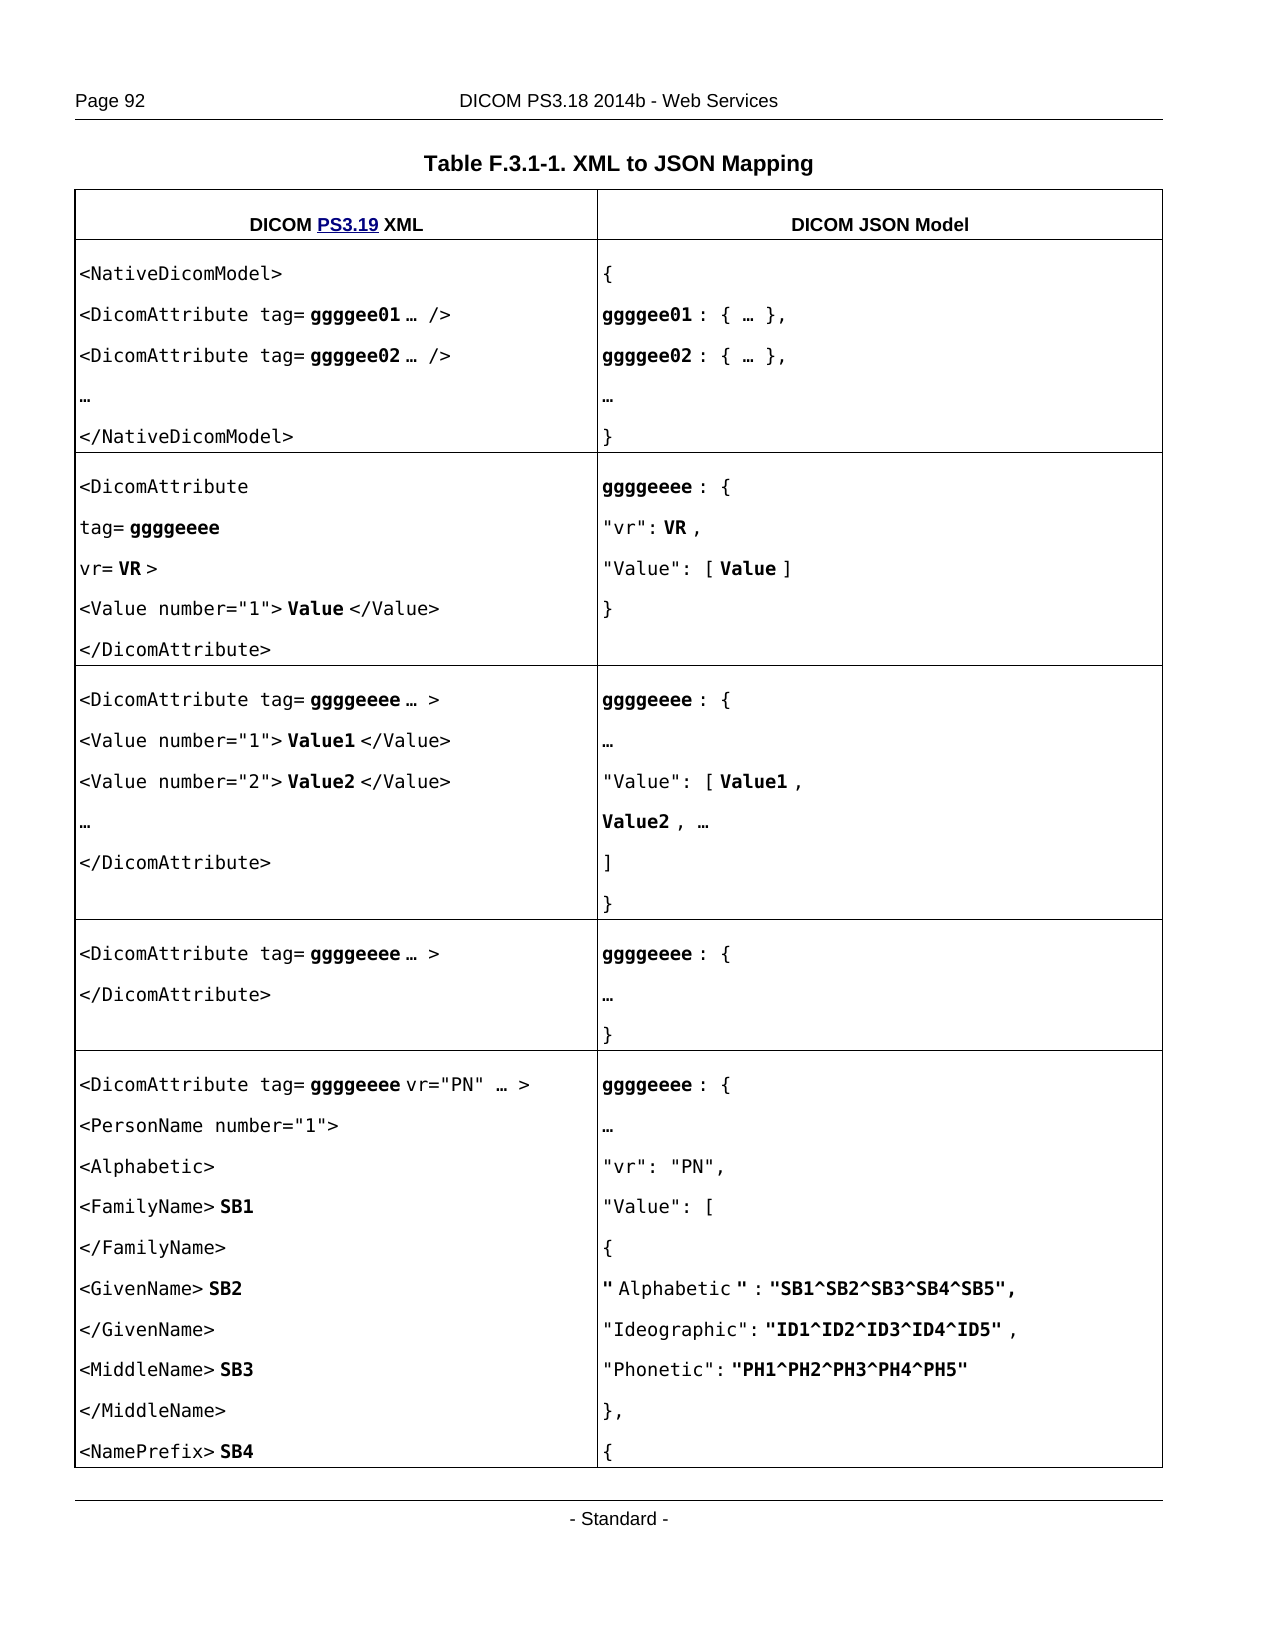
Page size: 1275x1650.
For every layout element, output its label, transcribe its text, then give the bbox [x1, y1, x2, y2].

table_cell <DicomAttribute tag= ggggeeee vr="PN" … > <PersonName number="1"> <Alphabetic> <FamilyName> SB1 </FamilyName> <GivenName> SB2 </GivenName> <MiddleName> SB3 </MiddleName> <NamePrefix> SB4 [76, 1051, 597, 1467]
table_header DICOM JSON Model [598, 190, 1162, 239]
table_cell ggggeeee : { … } [598, 920, 1162, 1050]
table_cell <DicomAttribute tag= ggggeeee … > <Value number="1"> Value1 </Value> <Value number="2"> Value2 </Value> … </DicomAttribute> [76, 666, 597, 919]
table_cell <DicomAttribute tag= ggggeeee vr= VR > <Value number="1"> Value </Value> </DicomAttribute> [76, 453, 597, 665]
text Table F.3.1-1. XML to JSON Mapping [75, 150, 1162, 176]
table_cell ggggeeee : { … "Value": [ Value1 , Value2 , … ] } [598, 666, 1162, 919]
table_cell ggggeeee : { … "vr": "PN", "Value": [ { " Alphabetic " : "SB1^SB2^SB3^SB4^SB5", "Ideographic": "ID1^ID2^ID3^ID4^ID5" , "Phonetic": "PH1^PH2^PH3^PH4^PH5" }, { [598, 1051, 1162, 1467]
table_cell <NativeDicomModel> <DicomAttribute tag= ggggee01 … /> <DicomAttribute tag= ggggee02 … /> … </NativeDicomModel> [76, 240, 597, 452]
table_cell ggggeeee : { "vr": VR , "Value": [ Value ] } [598, 453, 1162, 665]
table_cell { ggggee01 : { … }, ggggee02 : { … }, … } [598, 240, 1162, 452]
table_cell <DicomAttribute tag= ggggeeee … > </DicomAttribute> [76, 920, 597, 1050]
table_header DICOM PS3.19 XML [76, 190, 597, 239]
